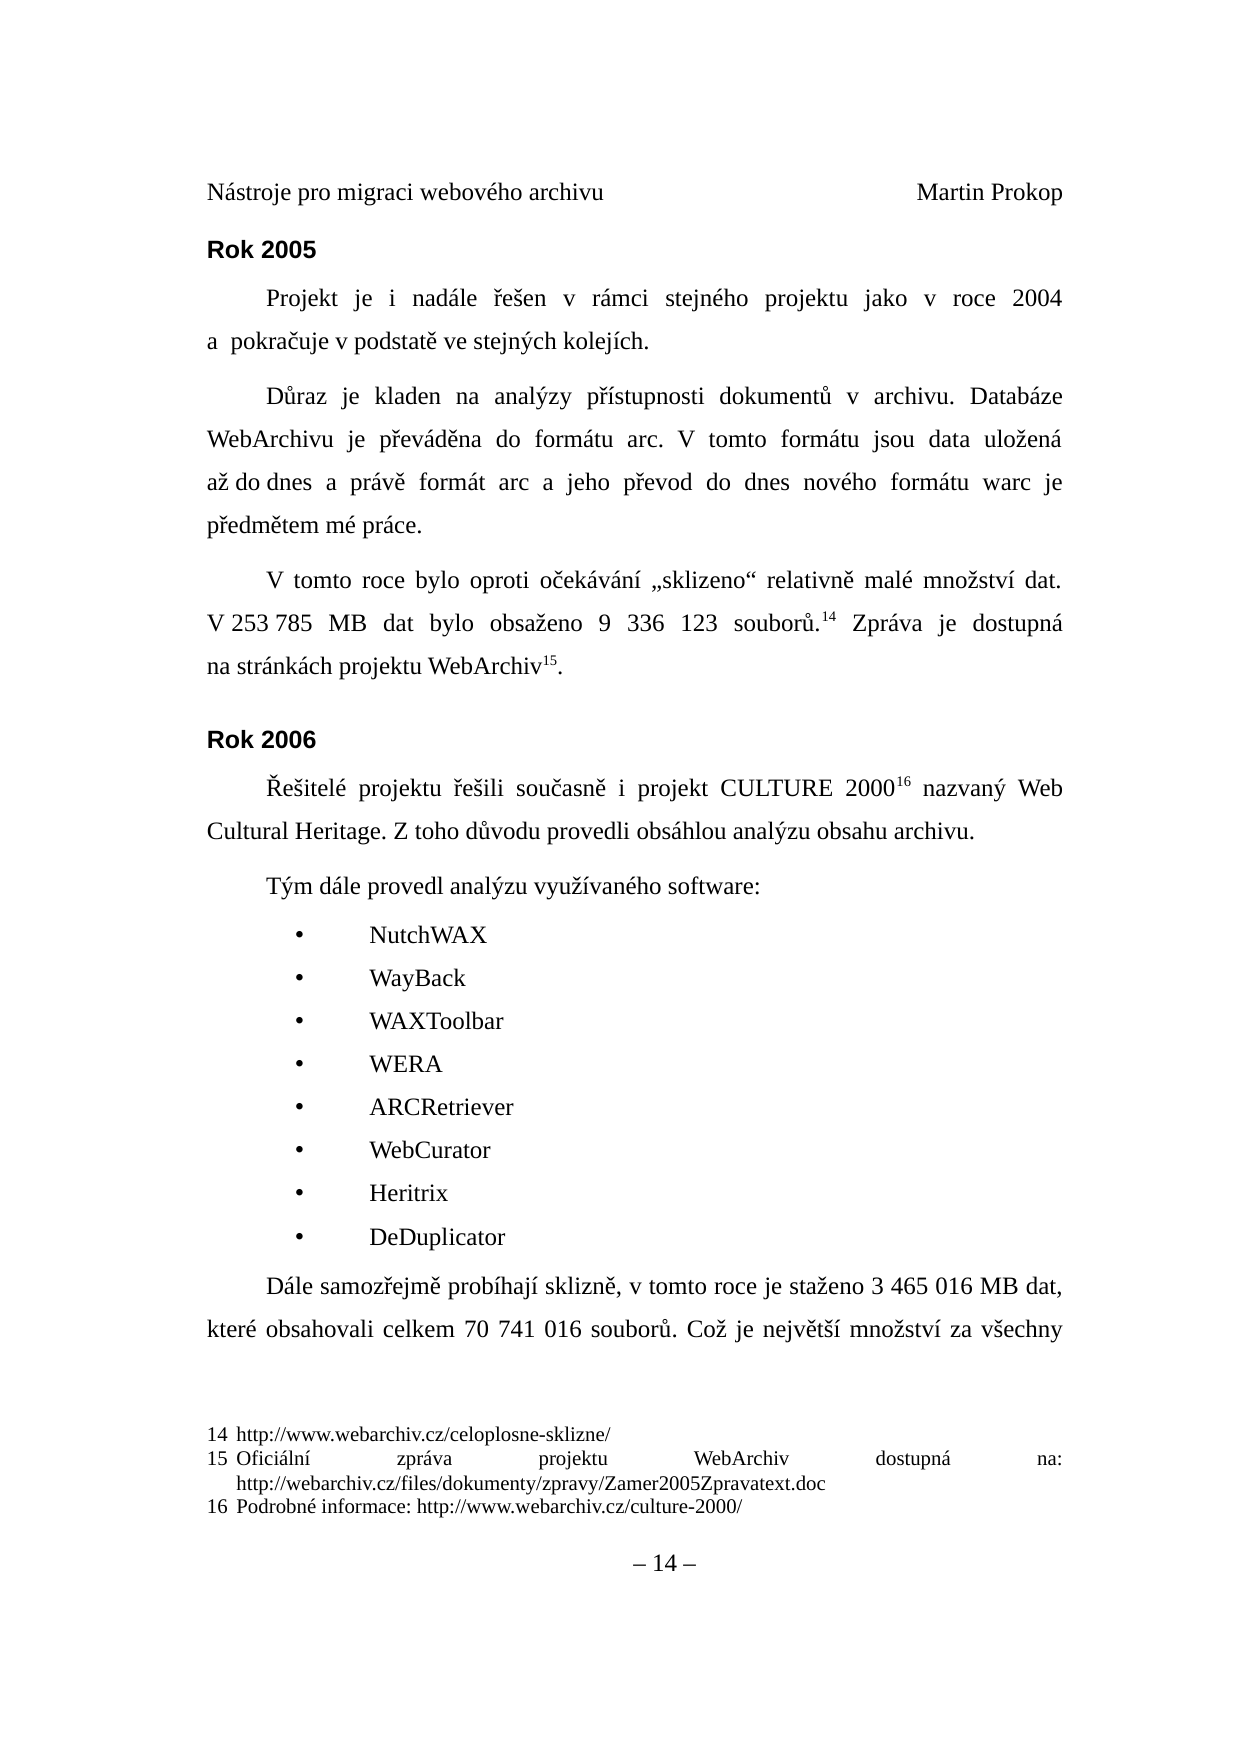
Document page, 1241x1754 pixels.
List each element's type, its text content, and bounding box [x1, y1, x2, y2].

text V tomto roce bylo oproti očekávání „sklizeno“ relativně malé množství dat. V 253 785 MB dat bylo obsaženo 9 336 123 souborů. Zpráva je dostupná na stránkách projektu WebArchiv. [207, 565, 1063, 680]
text Dále samozřejmě probíhají sklizně, v tomto roce je staženo 3 465 016 MB dat, které obsahovali celkem 70 741 016 souborů. Což je největší množství za všechny [207, 1271, 1063, 1343]
list WERA [295, 1049, 1063, 1078]
subtitle Rok 2005 [207, 235, 1063, 264]
list ARCRetriever [295, 1092, 1063, 1121]
text Projekt je i nadále řešen v rámci stejného projektu jako v roce 2004 a pokračuje v podstatě ve stejných kolejích. [207, 283, 1063, 354]
text Důraz je kladen na analýzy přístupnosti dokumentů v archivu. Databáze WebArchivu je převáděna do formátu arc. V tomto formátu jsou data uložená až do dnes a právě formát arc a jeho převod do dnes nového formátu warc je předmětem mé práce. [207, 381, 1063, 539]
subtitle Rok 2006 [207, 725, 1063, 754]
text http://www.webarchiv.cz/celoplosne-sklizne/ [207, 1422, 1063, 1446]
list NutchWAX [295, 920, 1063, 948]
text Podrobné informace: http://www.webarchiv.cz/culture-2000/ [207, 1494, 1063, 1518]
list WayBack [295, 963, 1063, 992]
list DeDuplicator [295, 1222, 1063, 1250]
text Řešitelé projektu řešili současně i projekt CULTURE 2000 nazvaný Web Cultural Heritage. Z toho důvodu provedli obsáhlou analýzu obsahu archivu. [207, 773, 1063, 844]
text Tým dále provedl analýzu využívaného software: [207, 871, 1063, 899]
list WebCurator [295, 1135, 1063, 1164]
list WAXToolbar [295, 1006, 1063, 1035]
text Oficiální zpráva projektu WebArchiv dostupná na: http://webarchiv.cz/files/dokumenty/zpravy/Zamer2005Zpravatext.doc [207, 1446, 1063, 1494]
list Heritrix [295, 1178, 1063, 1207]
